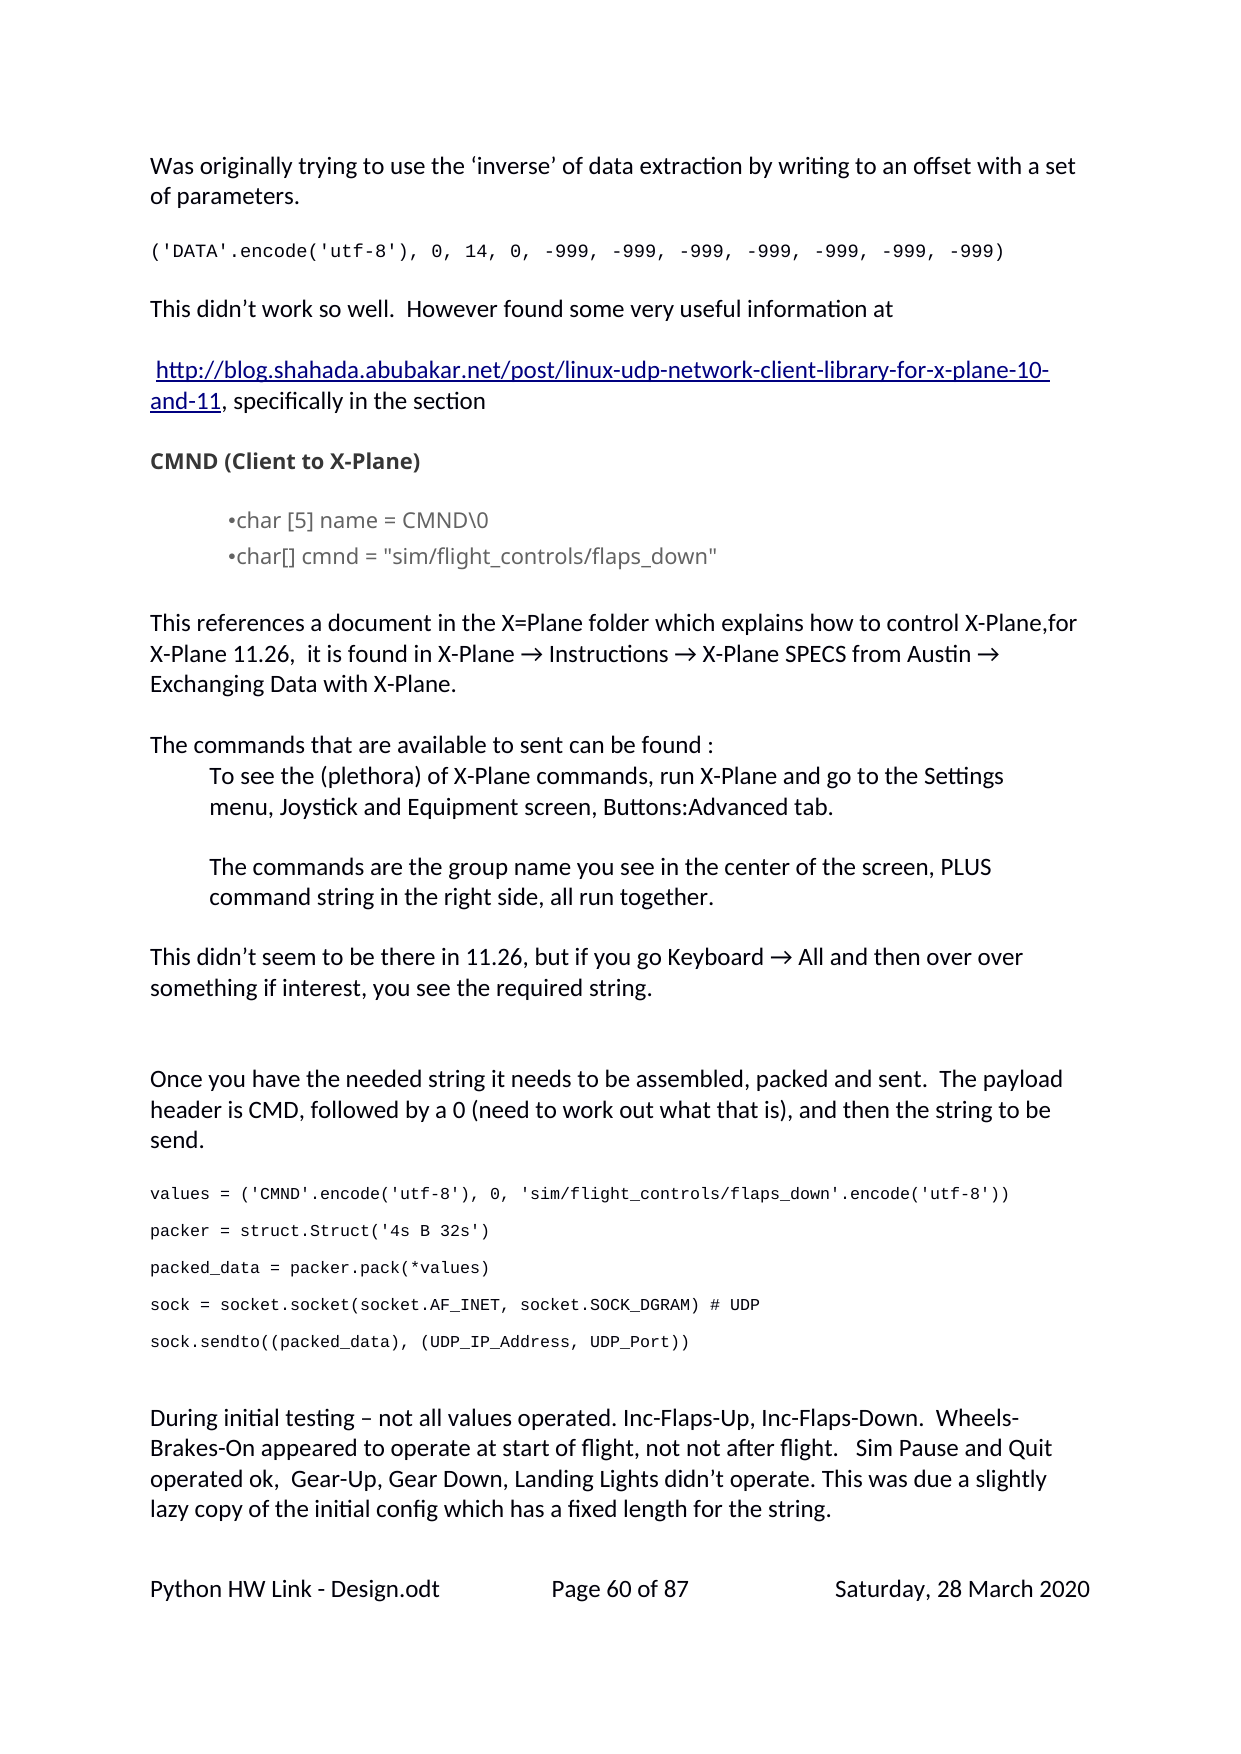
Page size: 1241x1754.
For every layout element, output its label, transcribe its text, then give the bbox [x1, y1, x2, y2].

text This references a document in the X=Plane folder which explains how to control X-Plane,for X-Plane 11.26, it is found in X-Plane → Instructions → X-Plane SPECS from Austin → Exchanging Data with X-Plane. [150, 607, 1090, 699]
text ('DATA'.encode('utf-8'), 0, 14, 0, -999, -999, -999, -999, -999, -999, -999) [150, 242, 1090, 263]
text To see the (plethora) of X-Plane commands, run X-Plane and go to the Settings menu, Joystick and Equipment screen, Buttons:Advanced tab. [209, 760, 1031, 821]
text values = ('CMND'.encode('utf-8'), 0, 'sim/flight_controls/flaps_down'.encode('utf-8')) [150, 1185, 1090, 1204]
text http://blog.shahada.abubakar.net/post/linux-udp-network-client-library-for-x-plane-10-and-11, specifically in the section [150, 354, 1090, 415]
text The commands that are available to sent can be found : [150, 729, 1090, 760]
list char[] cmnd = "sim/flight_controls/flaps_down" [150, 541, 1090, 571]
text sock = socket.socket(socket.AF_INET, socket.SOCK_DGRAM) # UDP [150, 1297, 1090, 1316]
text Once you have the needed string it needs to be assembled, packed and sent. The payload header is CMD, followed by a 0 (need to work out what that is), and then the string to be send. [150, 1063, 1090, 1155]
text During initial testing – not all values operated. Inc-Flaps-Up, Inc-Flaps-Down. Wheels-Brakes-On appeared to operate at start of flight, not not after flight. Sim Pause and Quit operated ok, Gear-Up, Gear Down, Landing Lights didn’t operate. This was due a slightly lazy copy of the initial config which has a fixed length for the string. [150, 1402, 1090, 1524]
text This didn’t work so well. However found some very useful information at [150, 293, 1090, 324]
text packed_data = packer.pack(*values) [150, 1260, 1090, 1278]
text The commands are the group name you see in the center of the screen, PLUS command string in the right side, all run together. [209, 851, 1031, 912]
text Was originally trying to use the ‘inverse’ of data extraction by writing to an offset with a set of parameters. [150, 150, 1090, 211]
text CMND (Client to X-Plane) [150, 446, 1090, 476]
text This didn’t seem to be there in 11.26, but if you go Keyboard → All and then over over something if interest, you see the required string. [150, 941, 1090, 1002]
list char [5] name = CMND\0 [150, 506, 1090, 535]
text packer = struct.Struct('4s B 32s') [150, 1222, 1090, 1241]
text sock.sendto((packed_data), (UDP_IP_Address, UDP_Port)) [150, 1334, 1090, 1353]
